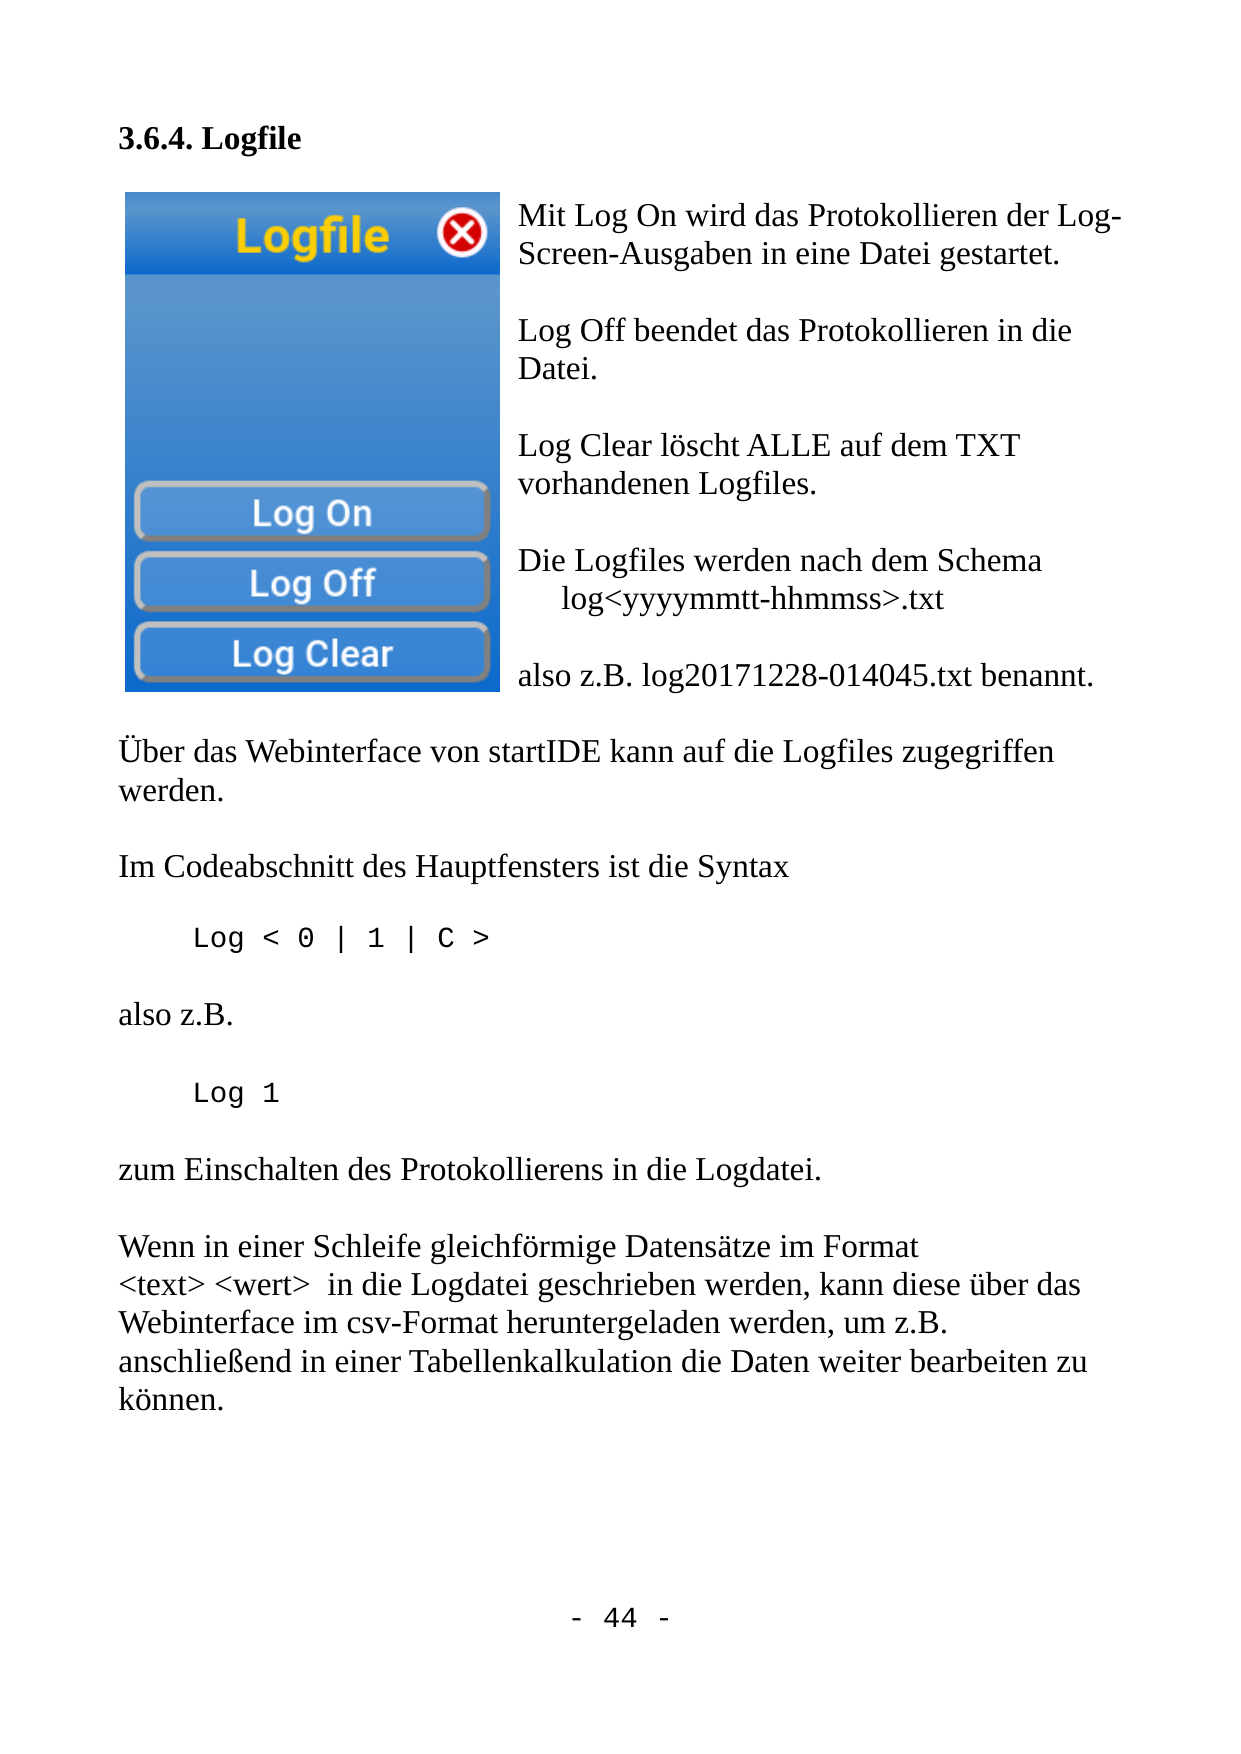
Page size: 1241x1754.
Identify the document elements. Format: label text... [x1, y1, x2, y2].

text zum Einschalten des Protokollierens in die Logdatei. [118, 1149, 1122, 1188]
text Mit Log On wird das Protokollieren der Log-Screen-Ausgaben in eine Datei gestartet. [500, 195, 1122, 271]
text also z.B. log20171228-014045.txt benannt. [118, 655, 1122, 693]
text Log Clear löscht ALLE auf dem TXT vorhandenen Logfiles. [500, 425, 1122, 501]
text Wenn in einer Schleife gleichförmige Datensätze im Format [118, 1226, 1122, 1264]
text Log 1 [118, 1071, 1122, 1111]
text Die Logfiles werden nach dem Schema [500, 540, 1122, 578]
text Log Off beendet das Protokollieren in die Datei. [500, 310, 1122, 386]
picture [125, 192, 500, 692]
text Im Codeabschnitt des Hauptfensters ist die Syntax [118, 846, 1122, 885]
text Über das Webinterface von startIDE kann auf die Logfiles zugegriffen werden. [118, 731, 1122, 808]
text log<yyyymmtt-hhmmss>.txt [500, 578, 1122, 616]
text 3.6.4. Logfile [118, 118, 1122, 156]
text Log < 0 | 1 | C > [118, 923, 1122, 956]
text <text> <wert> in die Logdatei geschrieben werden, kann diese über das Webinterface im csv-Format heruntergeladen werden, um z.B. anschließend in einer Tabellenkalkulation die Daten weiter bearbeiten zu können. [118, 1264, 1122, 1418]
text also z.B. [118, 994, 1122, 1033]
